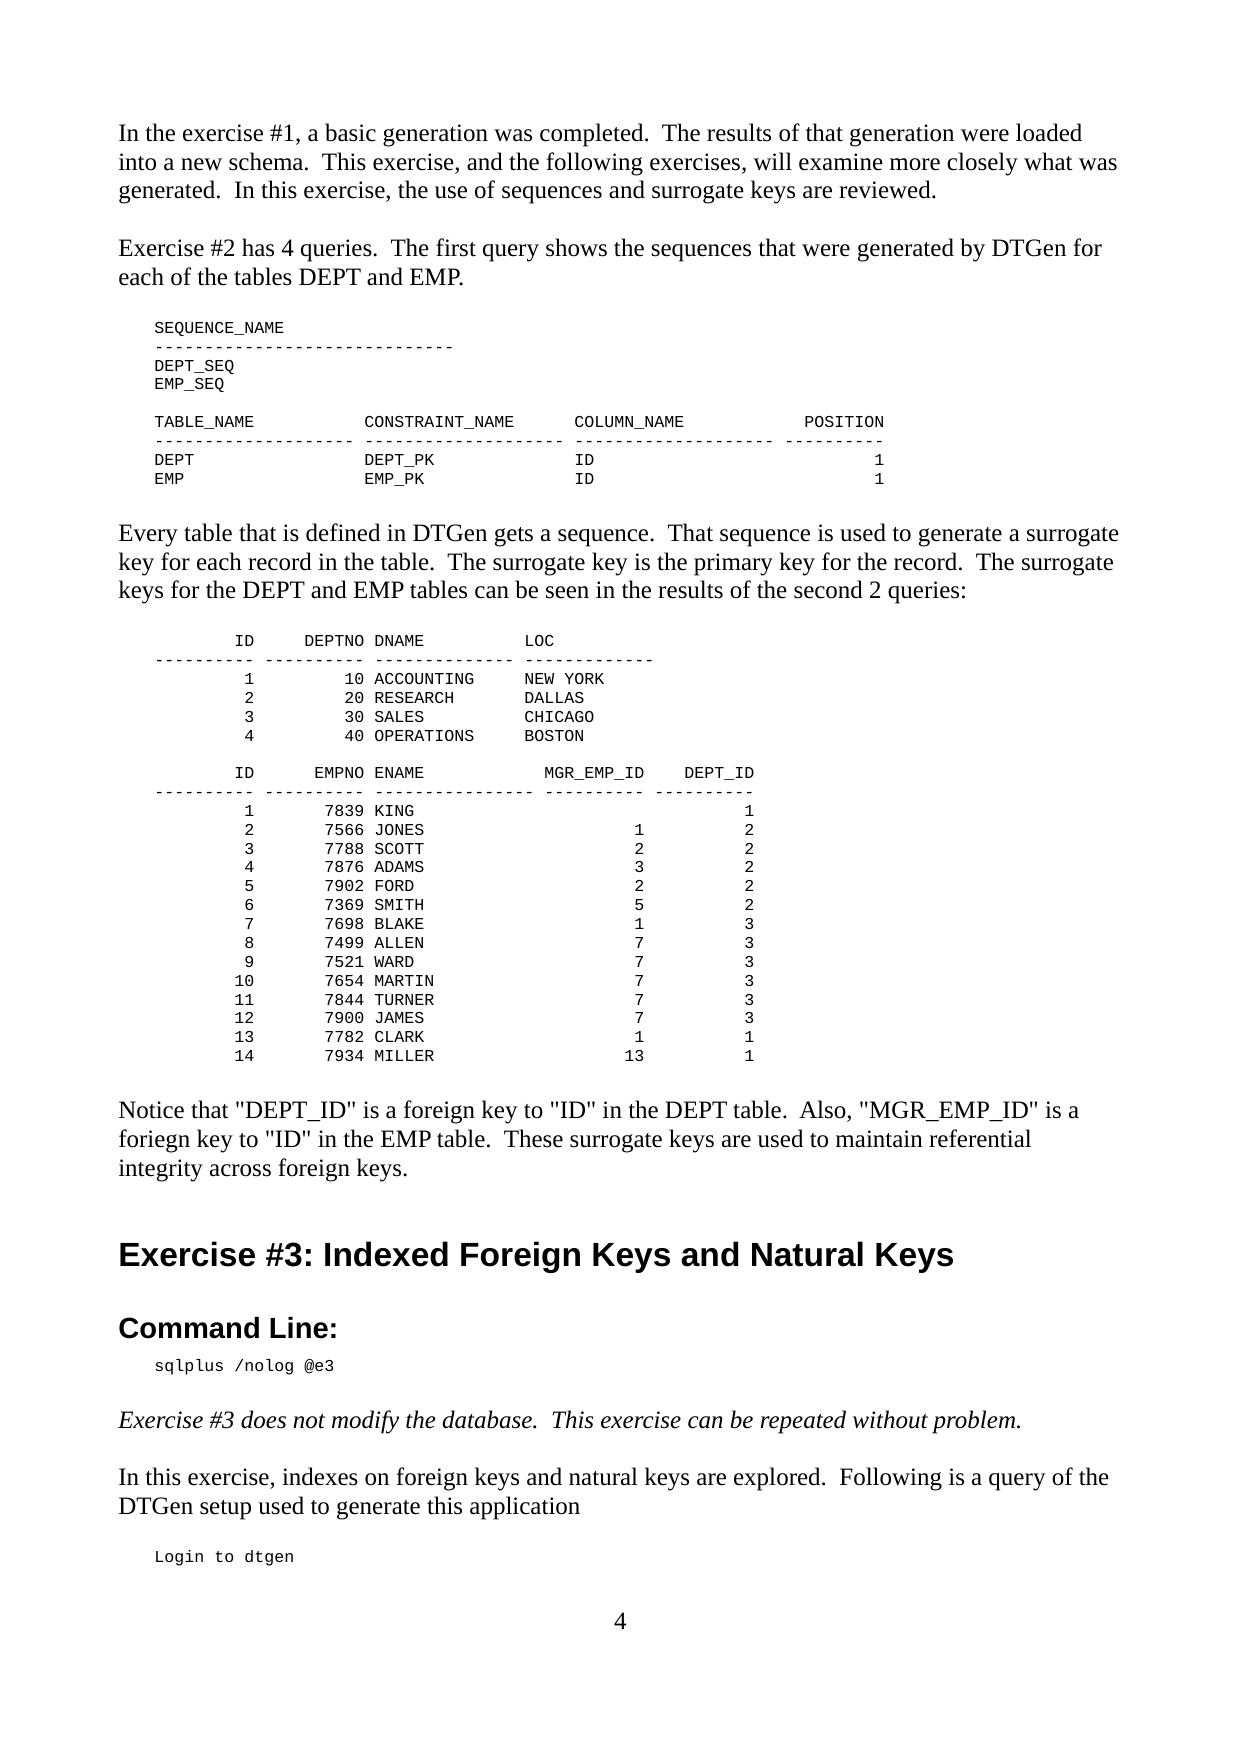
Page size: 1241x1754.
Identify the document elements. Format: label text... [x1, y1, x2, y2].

text ID DEPTNO DNAME LOC [154, 633, 1086, 652]
text 8 7499 ALLEN 7 3 [154, 934, 1086, 953]
text Notice that "DEPT_ID" is a foreign key to "ID" in the DEPT table. Also, "MGR_EMP_ID" is a foriegn key to "ID" in the EMP table. These surrogate keys are used to maintain referential integrity across foreign keys. [118, 1095, 1122, 1181]
subtitle Exercise #3: Indexed Foreign Keys and Natural Keys [118, 1235, 1122, 1274]
text Every table that is defined in DTGen gets a sequence. That sequence is used to generate a surrogate key for each record in the table. The surrogate key is the primary key for the record. The surrogate keys for the DEPT and EMP tables can be seen in the results of the second 2 queries: [118, 518, 1122, 604]
text 9 7521 WARD 7 3 [154, 953, 1086, 972]
text EMP_SEQ [154, 376, 1086, 395]
text DEPT_SEQ [154, 357, 1086, 376]
text 2 7566 JONES 1 2 [154, 821, 1086, 840]
text 1 10 ACCOUNTING NEW YORK [154, 671, 1086, 689]
text TABLE_NAME CONSTRAINT_NAME COLUMN_NAME POSITION [154, 414, 1086, 432]
text 10 7654 MARTIN 7 3 [154, 972, 1086, 991]
text 3 7788 SCOTT 2 2 [154, 840, 1086, 859]
text 11 7844 TURNER 7 3 [154, 991, 1086, 1010]
text sqlplus /nolog @e3 [154, 1357, 1086, 1376]
text In this exercise, indexes on foreign keys and natural keys are explored. Following is a query of the DTGen setup used to generate this application [118, 1462, 1122, 1520]
text ---------- ---------- ---------------- ---------- ---------- [154, 784, 1086, 802]
text ID EMPNO ENAME MGR_EMP_ID DEPT_ID [154, 765, 1086, 784]
text 12 7900 JAMES 7 3 [154, 1010, 1086, 1029]
text 5 7902 FORD 2 2 [154, 878, 1086, 897]
text 3 30 SALES CHICAGO [154, 708, 1086, 727]
text Login to dtgen [154, 1549, 1086, 1568]
text 4 40 OPERATIONS BOSTON [154, 727, 1086, 746]
text 1 7839 KING 1 [154, 802, 1086, 821]
text 2 20 RESEARCH DALLAS [154, 689, 1086, 708]
text Exercise #2 has 4 queries. The first query shows the sequences that were generated by DTGen for each of the tables DEPT and EMP. [118, 233, 1122, 291]
text DEPT DEPT_PK ID 1 [154, 451, 1086, 470]
text ------------------------------ [154, 338, 1086, 357]
text ---------- ---------- -------------- ------------- [154, 652, 1086, 671]
text 7 7698 BLAKE 1 3 [154, 916, 1086, 934]
text Exercise #3 does not modify the database. This exercise can be repeated without problem. [118, 1405, 1122, 1434]
text -------------------- -------------------- -------------------- ---------- [154, 432, 1086, 451]
text 13 7782 CLARK 1 1 [154, 1029, 1086, 1048]
text 14 7934 MILLER 13 1 [154, 1048, 1086, 1066]
text 4 7876 ADAMS 3 2 [154, 859, 1086, 878]
text In the exercise #1, a basic generation was completed. The results of that generation were loaded into a new schema. This exercise, and the following exercises, will examine more closely what was generated. In this exercise, the use of sequences and surrogate keys are reviewed. [118, 118, 1122, 204]
text SEQUENCE_NAME [154, 319, 1086, 338]
text 6 7369 SMITH 5 2 [154, 897, 1086, 916]
text EMP EMP_PK ID 1 [154, 470, 1086, 489]
subtitle Command Line: [118, 1311, 1122, 1345]
